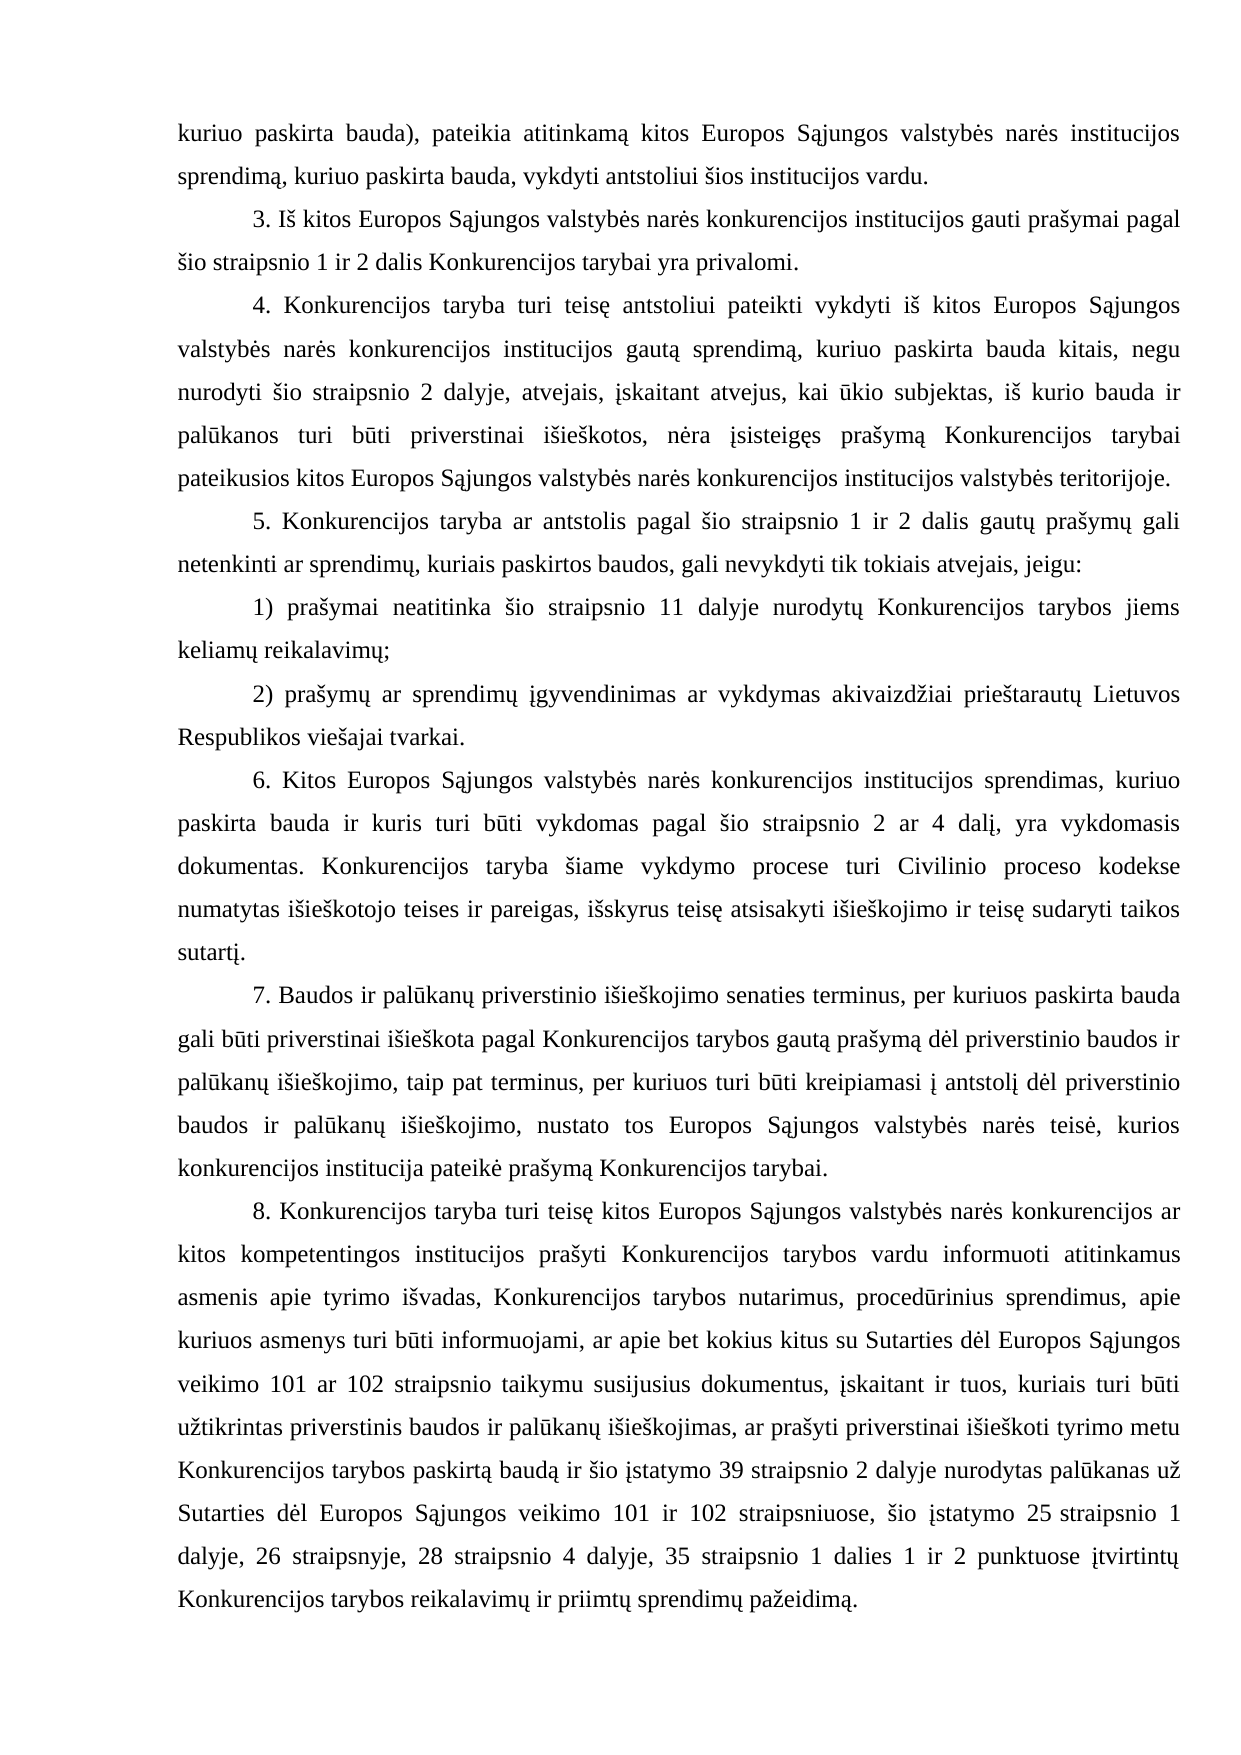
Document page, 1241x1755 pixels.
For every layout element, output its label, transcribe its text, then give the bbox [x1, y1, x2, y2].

text 2) prašymų ar sprendimų įgyvendinimas ar vykdymas akivaizdžiai prieštarautų Lietuvos Respublikos viešajai tvarkai. [177, 679, 1181, 751]
text 7. Baudos ir palūkanų priverstinio išieškojimo senaties terminus, per kuriuos paskirta bauda gali būti priverstinai išieškota pagal Konkurencijos tarybos gautą prašymą dėl priverstinio baudos ir palūkanų išieškojimo, taip pat terminus, per kuriuos turi būti kreipiamasi į antstolį dėl priverstinio baudos ir palūkanų išieškojimo, nustato tos Europos Sąjungos valstybės narės teisė, kurios konkurencijos institucija pateikė prašymą Konkurencijos tarybai. [177, 981, 1181, 1182]
text 8. Konkurencijos taryba turi teisę kitos Europos Sąjungos valstybės narės konkurencijos ar kitos kompetentingos institucijos prašyti Konkurencijos tarybos vardu informuoti atitinkamus asmenis apie tyrimo išvadas, Konkurencijos tarybos nutarimus, procedūrinius sprendimus, apie kuriuos asmenys turi būti informuojami, ar apie bet kokius kitus su Sutarties dėl Europos Sąjungos veikimo 101 ar 102 straipsnio taikymu susijusius dokumentus, įskaitant ir tuos, kuriais turi būti užtikrintas priverstinis baudos ir palūkanų išieškojimas, ar prašyti priverstinai išieškoti tyrimo metu Konkurencijos tarybos paskirtą baudą ir šio įstatymo 39 straipsnio 2 dalyje nurodytas palūkanas už Sutarties dėl Europos Sąjungos veikimo 101 ir 102 straipsniuose, šio įstatymo 25 straipsnio 1 dalyje, 26 straipsnyje, 28 straipsnio 4 dalyje, 35 straipsnio 1 dalies 1 ir 2 punktuose įtvirtintų Konkurencijos tarybos reikalavimų ir priimtų sprendimų pažeidimą. [177, 1196, 1181, 1613]
text 4. Konkurencijos taryba turi teisę antstoliui pateikti vykdyti iš kitos Europos Sąjungos valstybės narės konkurencijos institucijos gautą sprendimą, kuriuo paskirta bauda kitais, negu nurodyti šio straipsnio 2 dalyje, atvejais, įskaitant atvejus, kai ūkio subjektas, iš kurio bauda ir palūkanos turi būti priverstinai išieškotos, nėra įsisteigęs prašymą Konkurencijos tarybai pateikusios kitos Europos Sąjungos valstybės narės konkurencijos institucijos valstybės teritorijoje. [177, 291, 1181, 492]
text kuriuo paskirta bauda), pateikia atitinkamą kitos Europos Sąjungos valstybės narės institucijos sprendimą, kuriuo paskirta bauda, vykdyti antstoliui šios institucijos vardu. [177, 118, 1181, 190]
text 5. Konkurencijos taryba ar antstolis pagal šio straipsnio 1 ir 2 dalis gautų prašymų gali netenkinti ar sprendimų, kuriais paskirtos baudos, gali nevykdyti tik tokiais atvejais, jeigu: [177, 506, 1181, 578]
text 3. Iš kitos Europos Sąjungos valstybės narės konkurencijos institucijos gauti prašymai pagal šio straipsnio 1 ir 2 dalis Konkurencijos tarybai yra privalomi. [177, 204, 1181, 276]
text 1) prašymai neatitinka šio straipsnio 11 dalyje nurodytų Konkurencijos tarybos jiems keliamų reikalavimų; [177, 592, 1181, 664]
text 6. Kitos Europos Sąjungos valstybės narės konkurencijos institucijos sprendimas, kuriuo paskirta bauda ir kuris turi būti vykdomas pagal šio straipsnio 2 ar 4 dalį, yra vykdomasis dokumentas. Konkurencijos taryba šiame vykdymo procese turi Civilinio proceso kodekse numatytas išieškotojo teises ir pareigas, išskyrus teisę atsisakyti išieškojimo ir teisę sudaryti taikos sutartį. [177, 765, 1181, 966]
